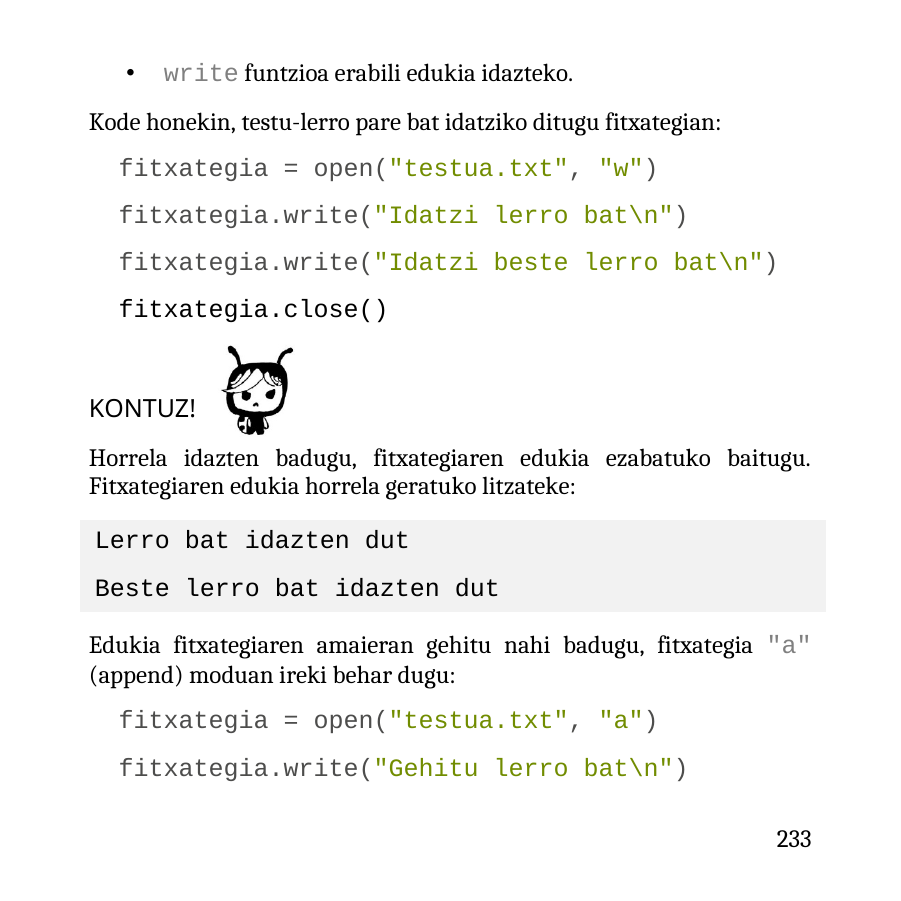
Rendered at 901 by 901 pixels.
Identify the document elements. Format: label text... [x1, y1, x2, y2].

text [303, 391, 811, 425]
list write funtzioa erabili edukia idazteko. [126, 59, 811, 89]
text fitxategia.write("Idatzi beste lerro bat\n") [118, 249, 811, 278]
text fitxategia = open("testua.txt", "w") [118, 155, 811, 184]
text Beste lerro bat idazten dut [86, 567, 820, 606]
text KONTUZ! [89, 391, 217, 425]
picture [217, 338, 303, 439]
text fitxategia.write("Gehitu lerro bat\n") [118, 755, 811, 783]
text Kode honekin, testu-lerro pare bat idatziko ditugu fitxategian: [89, 108, 811, 137]
text fitxategia = open("testua.txt", "a") [118, 708, 811, 736]
text fitxategia.close() [118, 297, 811, 325]
text Edukia fitxategiaren amaieran gehitu nahi badugu, fitxategia "a" (append) moduan ireki behar dugu: [89, 631, 811, 689]
text fitxategia.write("Idatzi lerro bat\n") [118, 202, 811, 231]
text Horrela idazten badugu, fitxategiaren edukia ezabatuko baitugu. Fitxategiaren edukia horrela geratuko litzateke: [89, 443, 811, 501]
text Lerro bat idazten dut [86, 526, 820, 556]
